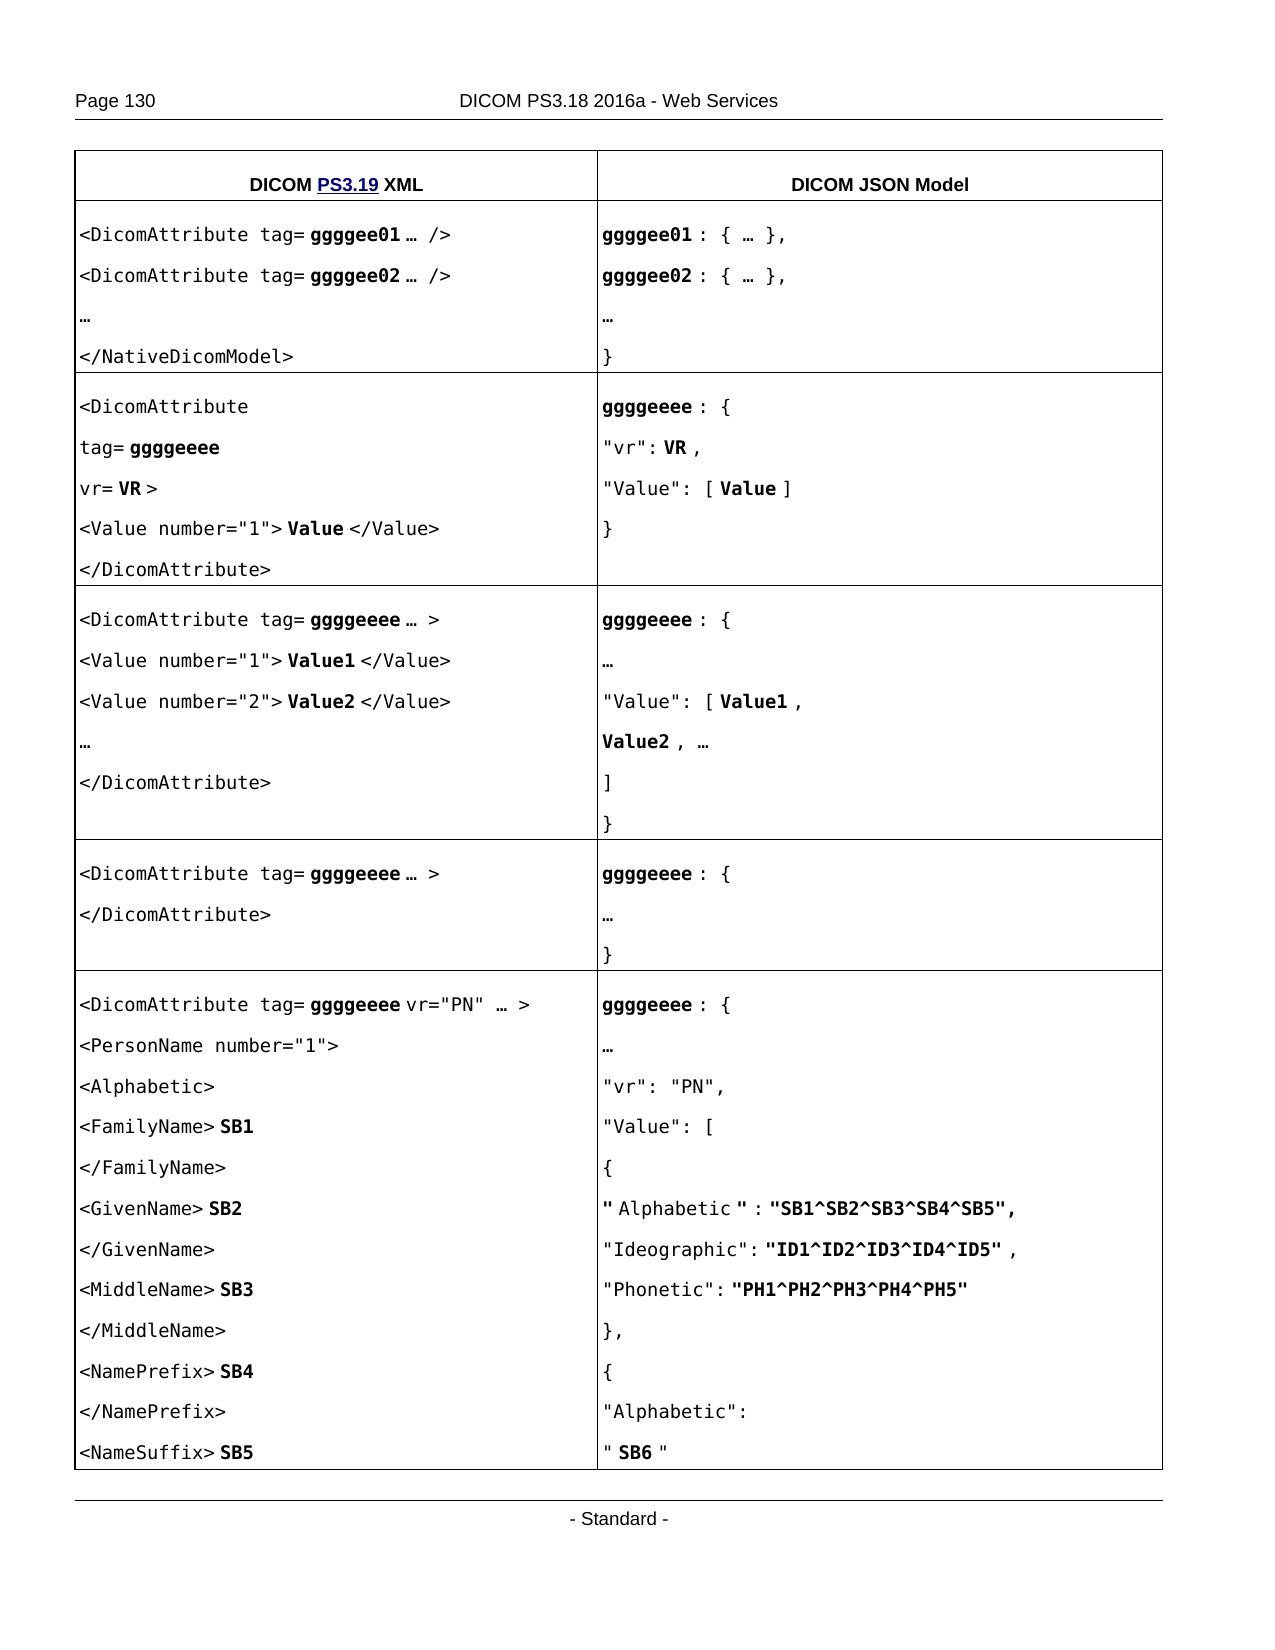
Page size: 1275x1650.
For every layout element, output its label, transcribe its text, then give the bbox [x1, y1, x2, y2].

table_cell ggggeeee : { … } [598, 840, 1162, 970]
table_cell <DicomAttribute tag= ggggeeee vr="PN" … > <PersonName number="1"> <Alphabetic> <FamilyName> SB1 </FamilyName> <GivenName> SB2 </GivenName> <MiddleName> SB3 </MiddleName> <NamePrefix> SB4 </NamePrefix> <NameSuffix> SB5 [76, 971, 597, 1468]
table_header DICOM PS3.19 XML [76, 151, 597, 200]
table_cell ggggeeee : { … "Value": [ Value1 , Value2 , … ] } [598, 586, 1162, 839]
table_cell <DicomAttribute tag= ggggee01 … /> <DicomAttribute tag= ggggee02 … /> … </NativeDicomModel> [76, 201, 597, 372]
table_cell ggggeeee : { … "vr": "PN", "Value": [ { " Alphabetic " : "SB1^SB2^SB3^SB4^SB5", "Ideographic": "ID1^ID2^ID3^ID4^ID5" , "Phonetic": "PH1^PH2^PH3^PH4^PH5" }, { "Alphabetic": " SB6 " [598, 971, 1162, 1468]
table_cell ggggeeee : { "vr": VR , "Value": [ Value ] } [598, 373, 1162, 585]
table_cell <DicomAttribute tag= ggggeeee vr= VR > <Value number="1"> Value </Value> </DicomAttribute> [76, 373, 597, 585]
table_cell <DicomAttribute tag= ggggeeee … > <Value number="1"> Value1 </Value> <Value number="2"> Value2 </Value> … </DicomAttribute> [76, 586, 597, 839]
table_cell ggggee01 : { … }, ggggee02 : { … }, … } [598, 201, 1162, 372]
table_header DICOM JSON Model [598, 151, 1162, 200]
table_cell <DicomAttribute tag= ggggeeee … > </DicomAttribute> [76, 840, 597, 970]
